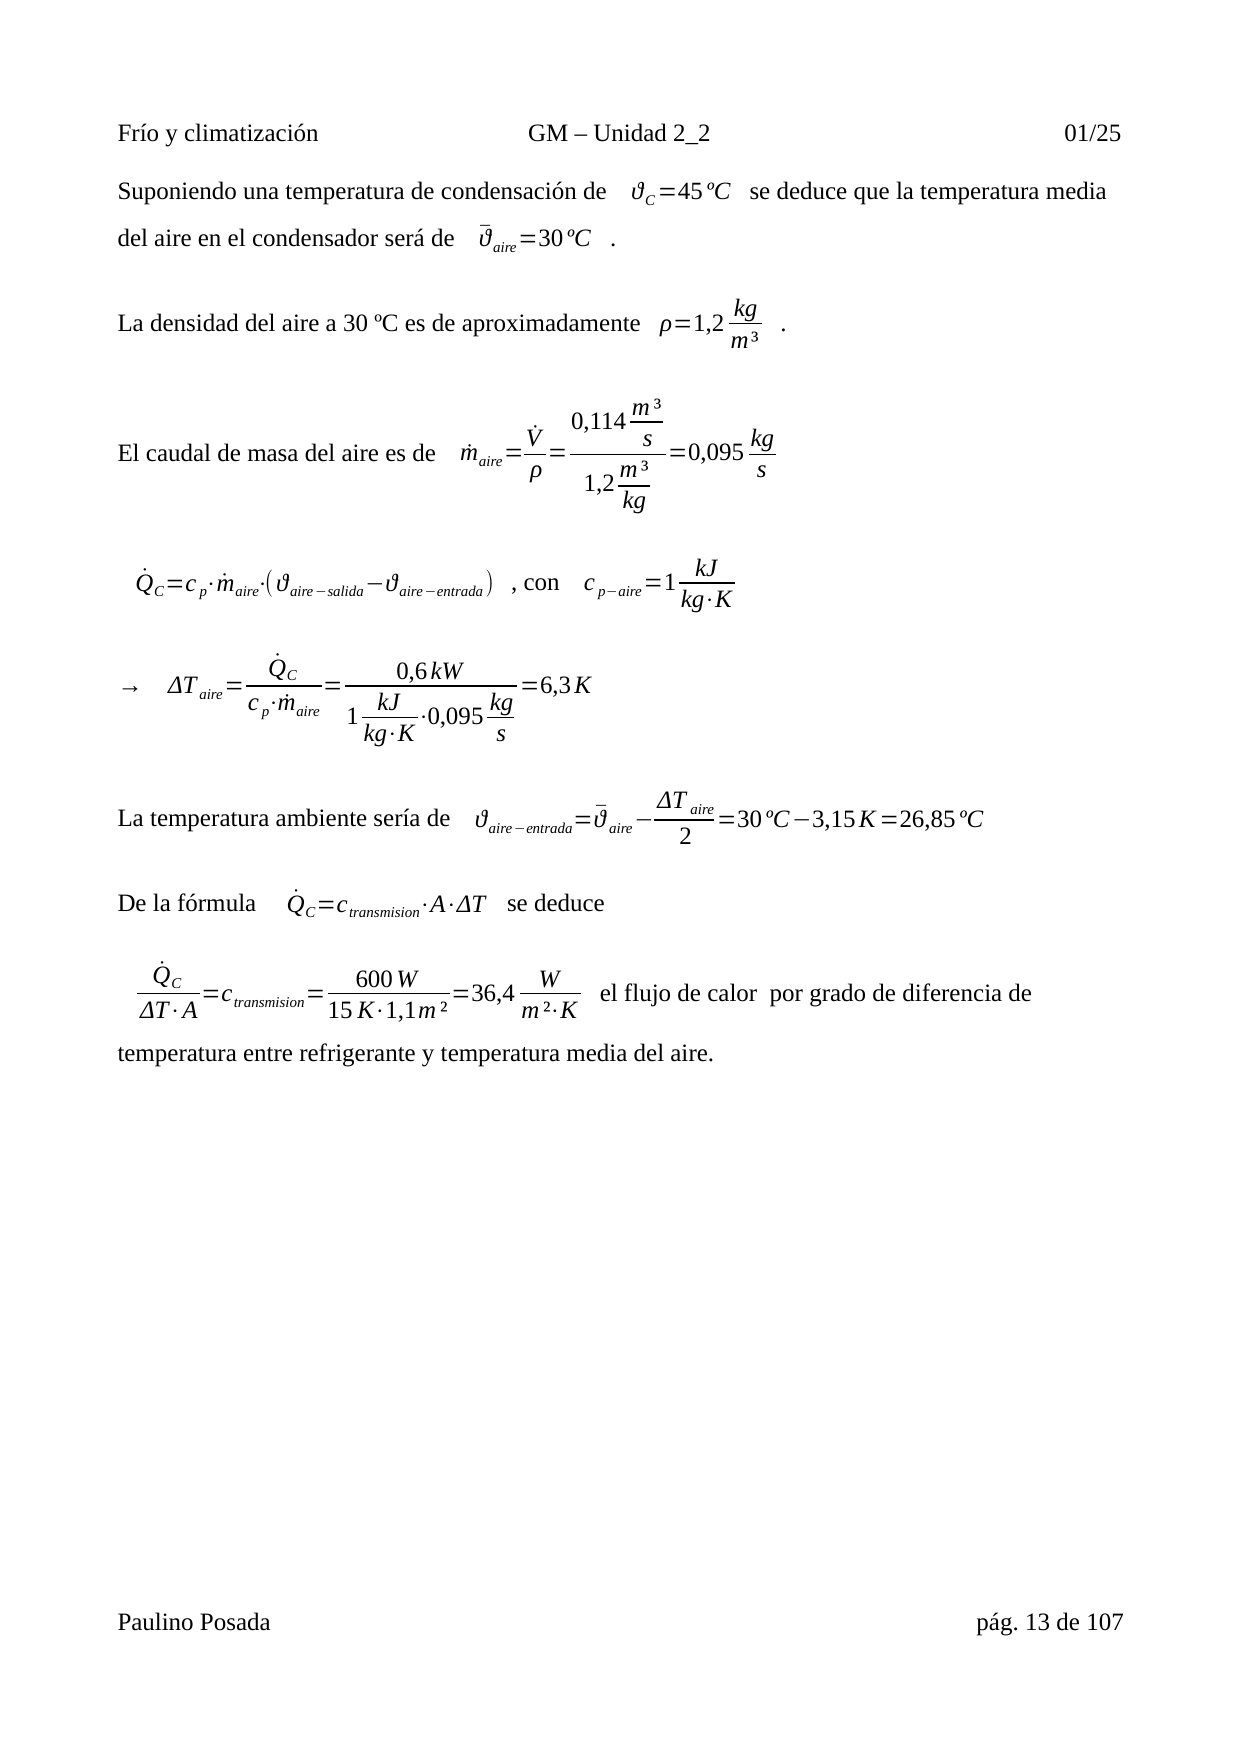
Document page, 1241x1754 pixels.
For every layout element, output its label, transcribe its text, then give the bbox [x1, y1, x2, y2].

text el flujo de calor por grado de diferencia de temperatura entre refrigerante y temperatura media del aire. [117, 960, 1123, 1067]
text La densidad del aire a 30 ºC es de aproximadamente. [117, 295, 1123, 354]
text La temperatura ambiente sería de [117, 786, 1123, 849]
text De la fórmula se deduce [117, 888, 1123, 921]
text El caudal de masa del aire es de [117, 393, 1123, 515]
text → [117, 652, 1123, 747]
text , con [117, 554, 1123, 613]
text Suponiendo una temperatura de condensación de se deduce que la temperatura media del aire en el condensador será de . [117, 176, 1123, 256]
